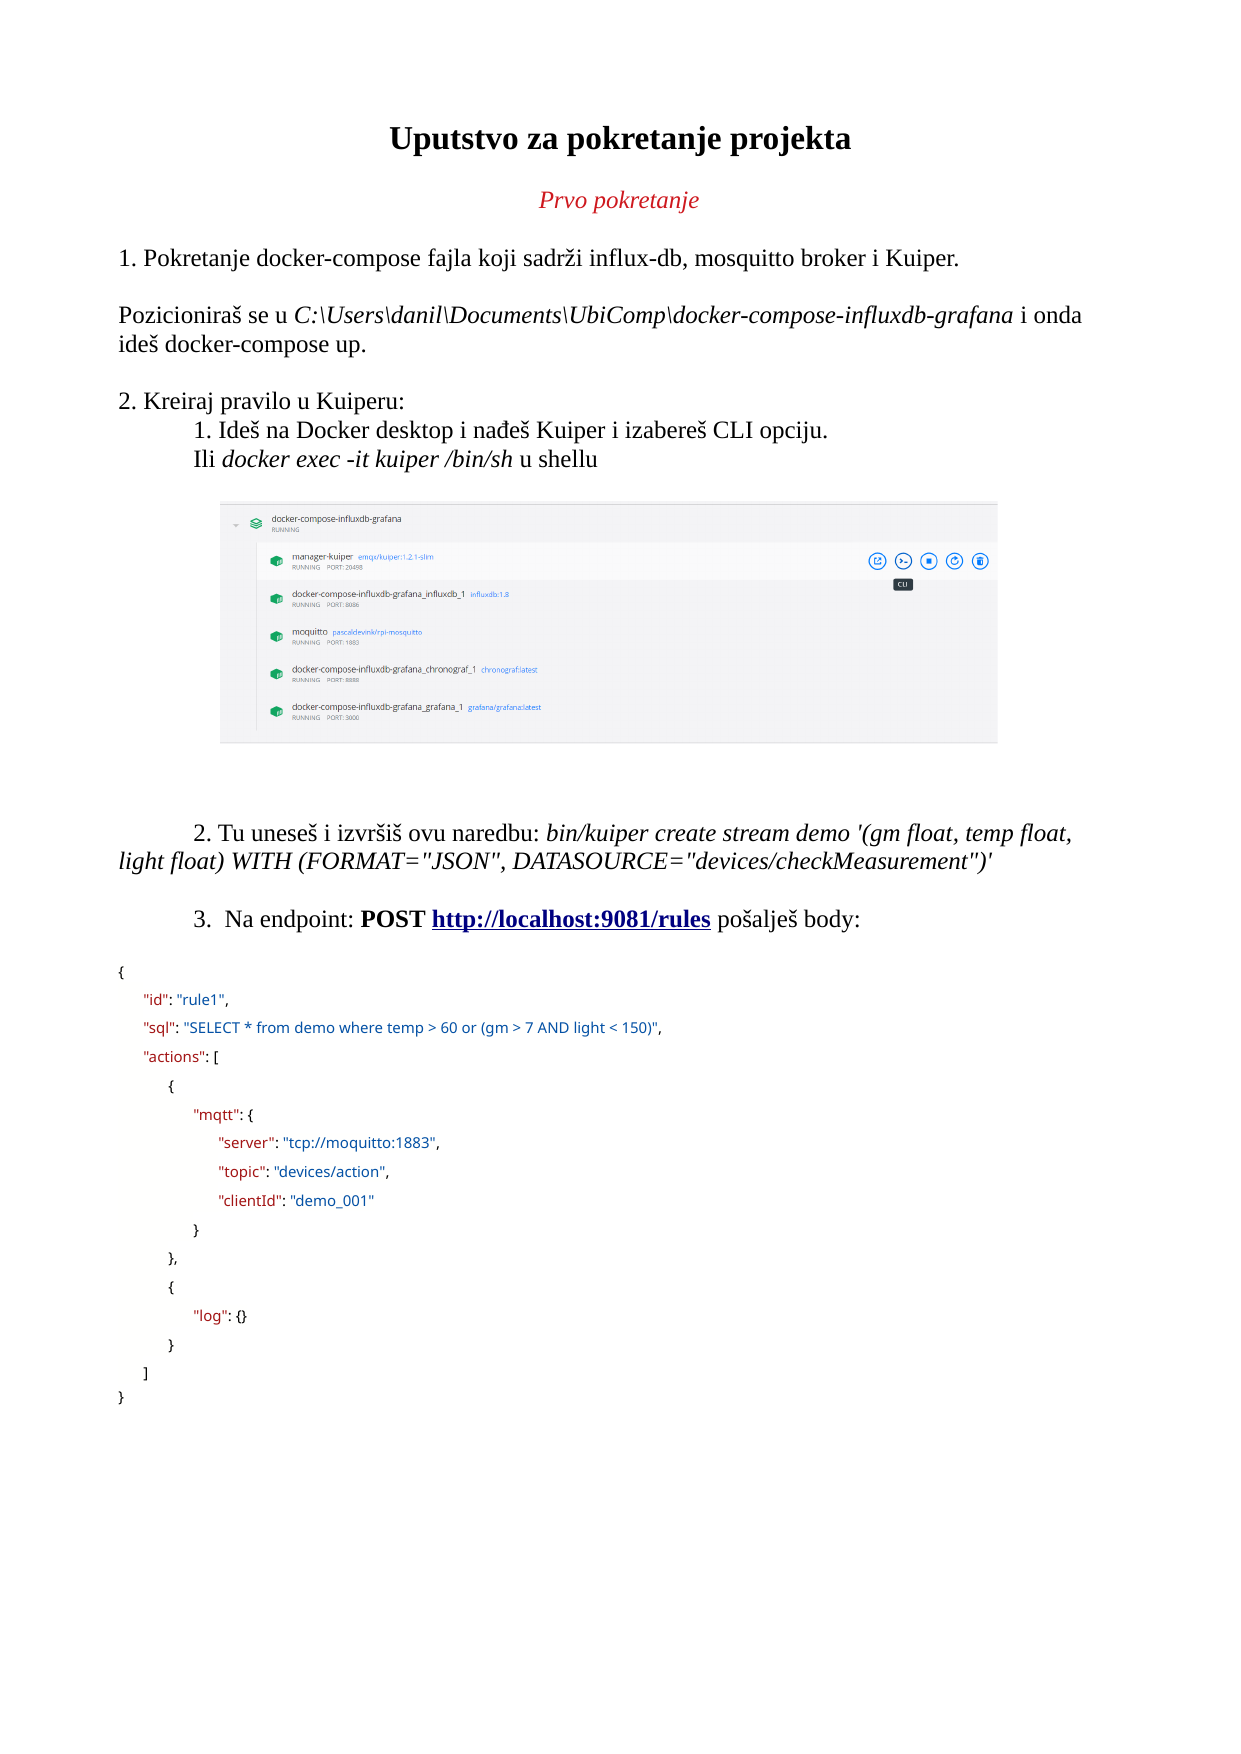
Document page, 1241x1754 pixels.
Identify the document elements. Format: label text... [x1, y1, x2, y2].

text Uputstvo za pokretanje projekta [118, 118, 1122, 156]
text { [118, 1068, 1122, 1097]
text 2. Tu uneseš i izvršiš ovu naredbu: bin/kuiper create stream demo '(gm float, temp float, light float) WITH (FORMAT="JSON", DATASOURCE="devices/checkMeasurement")' [118, 818, 1122, 875]
text } [118, 1212, 1122, 1241]
text }, [118, 1241, 1122, 1269]
text "actions": [ [118, 1039, 1122, 1068]
text "clientId": "demo_001" [118, 1183, 1122, 1212]
text "id": "rule1", [118, 982, 1122, 1011]
text "mqtt": { [118, 1097, 1122, 1126]
text 1. Ideš na Docker desktop i nađeš Kuiper i izabereš CLI opciju. [118, 415, 1122, 444]
text Prvo pokretanje [118, 185, 1122, 214]
text } [118, 1327, 1122, 1356]
text Pozicioniraš se u C:\Users\danil\Documents\UbiComp\docker-compose-influxdb-grafana i onda ideš docker-compose up. [118, 300, 1122, 358]
text "topic": "devices/action", [118, 1154, 1122, 1183]
text Ili docker exec -it kuiper /bin/sh u shellu [118, 444, 1122, 473]
picture [220, 501, 998, 744]
text { [118, 961, 1122, 982]
text { [118, 1269, 1122, 1298]
text } [118, 1384, 1122, 1407]
text 1. Pokretanje docker-compose fajla koji sadrži influx-db, mosquitto broker i Kuiper. [118, 243, 1122, 271]
text "log": {} [118, 1298, 1122, 1327]
text 2. Kreiraj pravilo u Kuiperu: [118, 386, 1122, 415]
text "server": "tcp://moquitto:1883", [118, 1126, 1122, 1154]
text ] [118, 1356, 1122, 1384]
text "sql": "SELECT * from demo where temp > 60 or (gm > 7 AND light < 150)", [118, 1011, 1122, 1039]
text 3. Na endpoint: POST http://localhost:9081/rules pošalješ body: [118, 904, 1122, 933]
